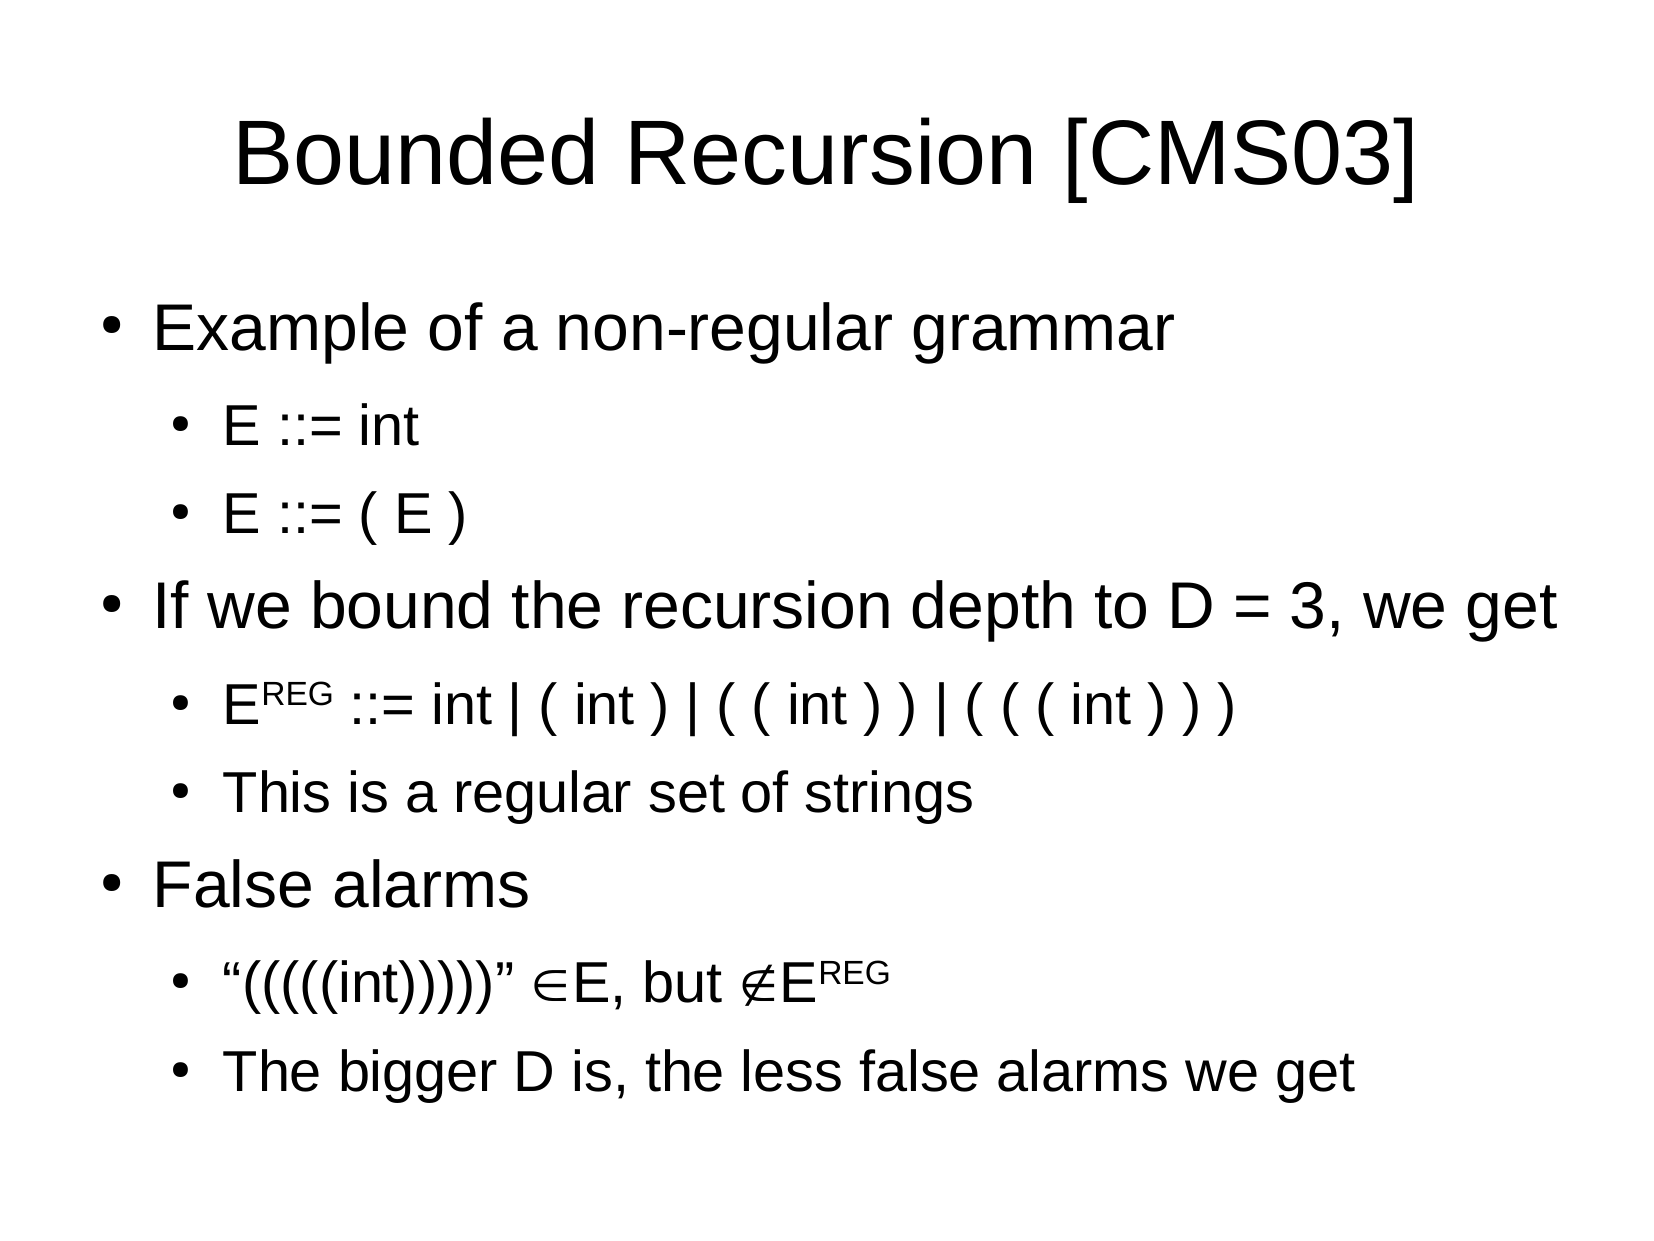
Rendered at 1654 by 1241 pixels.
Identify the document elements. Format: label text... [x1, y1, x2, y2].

list Example of a non-regular grammar E ::= int E ::= ( E ) If we bound the recursion depth to D = 3, we get EREG ::= int | ( int ) | ( ( int ) ) | ( ( ( int ) ) ) This is a regular set of strings False alarms “(((((int)))))” E, but EREG The bigger D is, the less false alarms we get [82, 290, 1571, 1109]
title Bounded Recursion [CMS03] [82, 56, 1571, 250]
